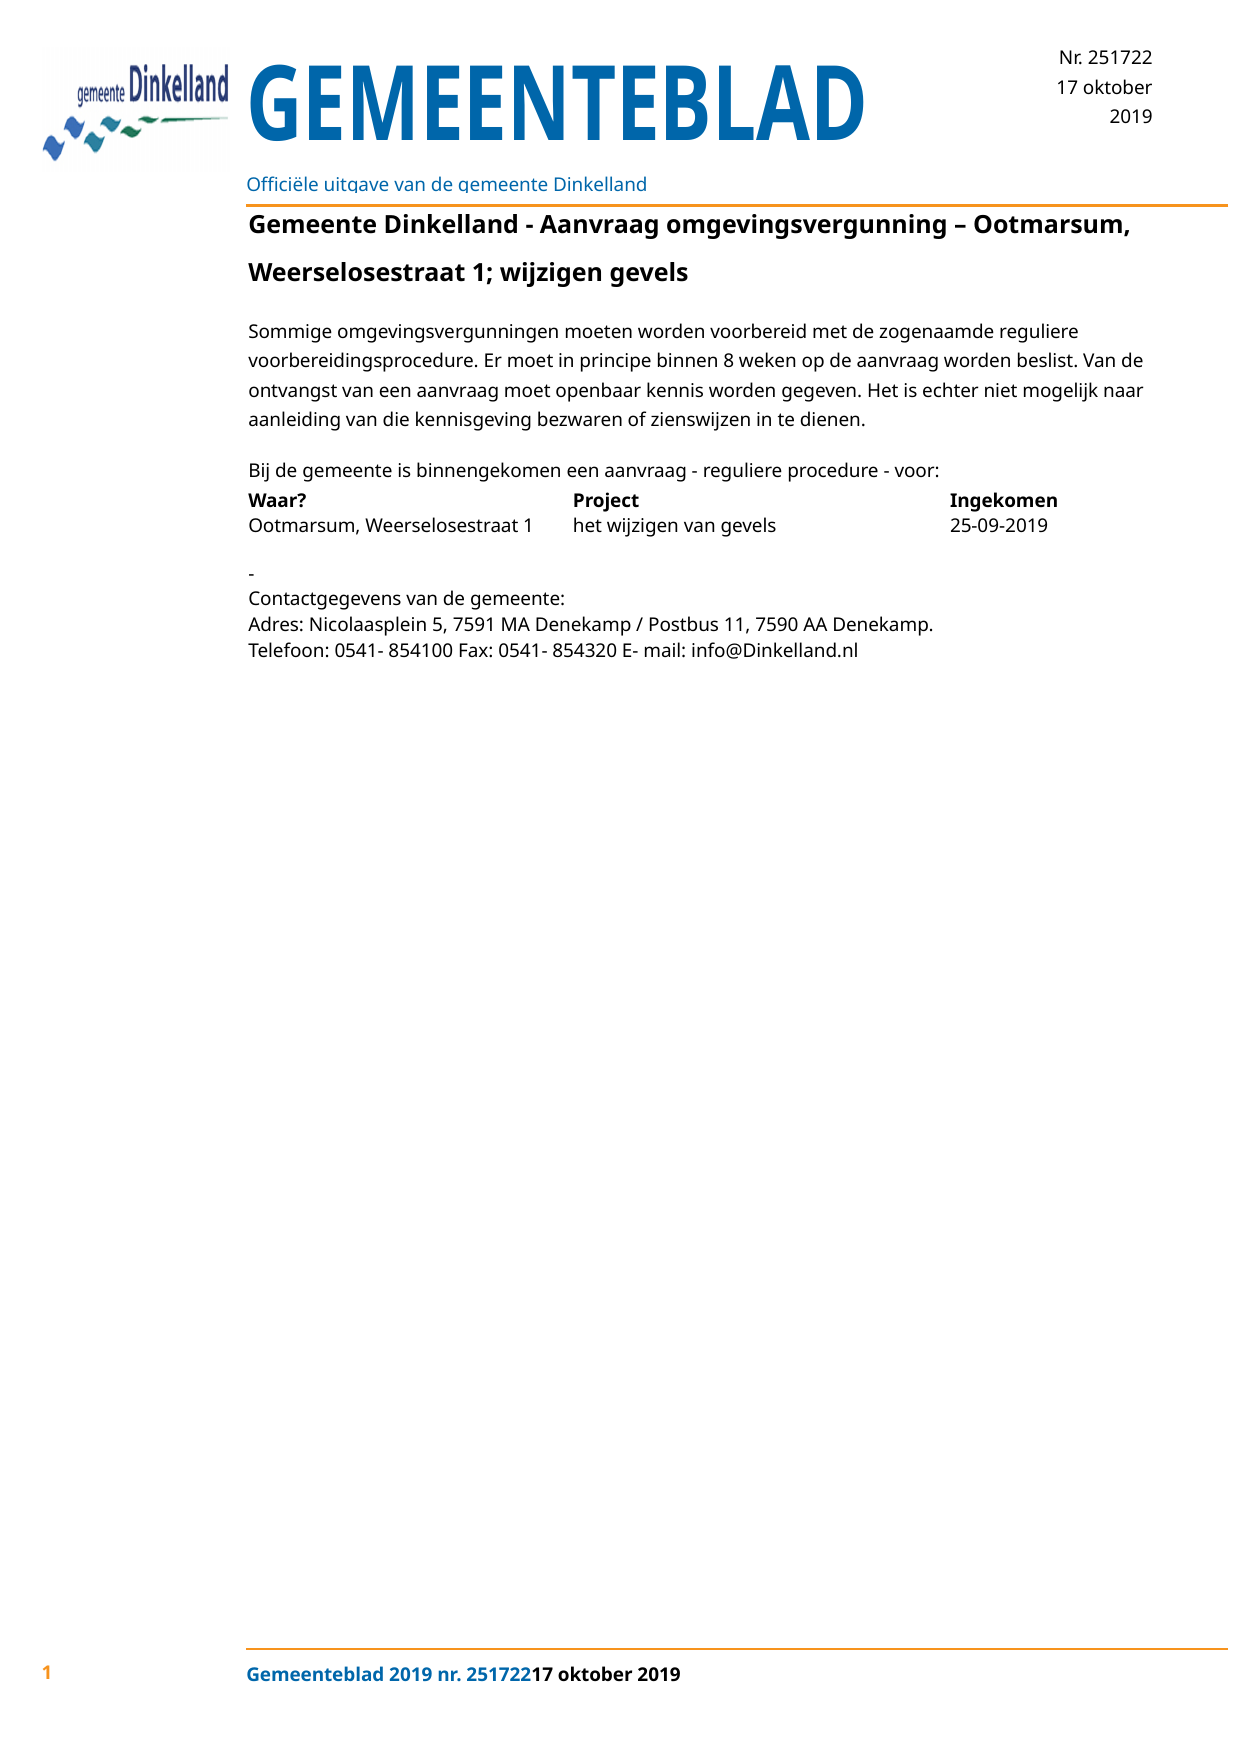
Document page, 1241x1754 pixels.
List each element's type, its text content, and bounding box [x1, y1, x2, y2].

table_cell Ootmarsum, Weerselosestraat 1 [248, 513, 573, 538]
picture [41, 47, 231, 172]
text - [248, 560, 1152, 585]
text Telefoon: 0541- 854100 Fax: 0541- 854320 E- mail: info@Dinkelland.nl [248, 637, 1152, 663]
table_header Project [573, 487, 950, 512]
text Contactgegevens van de gemeente: [248, 585, 1152, 611]
table_cell het wijzigen van gevels [573, 513, 950, 538]
text Gemeente Dinkelland - Aanvraag omgevingsvergunning – Ootmarsum, Weerselosestraat 1; wijzigen gevels [248, 207, 1152, 288]
table_header Waar? [248, 487, 573, 512]
table_header Ingekomen [950, 487, 1152, 512]
table_cell 25-09-2019 [950, 513, 1152, 538]
text Adres: Nicolaasplein 5, 7591 MA Denekamp / Postbus 11, 7590 AA Denekamp. [248, 611, 1152, 637]
text Sommige omgevingsvergunningen moeten worden voorbereid met de zogenaamde reguliere voorbereidingsprocedure. Er moet in principe binnen 8 weken op de aanvraag worden beslist. Van de ontvangst van een aanvraag moet openbaar kennis worden gegeven. Het is echter niet mogelijk naar aanleiding van die kennisgeving bezwaren of zienswijzen in te dienen. [248, 318, 1152, 432]
text Bij de gemeente is binnengekomen een aanvraag - reguliere procedure - voor: [248, 457, 1152, 483]
